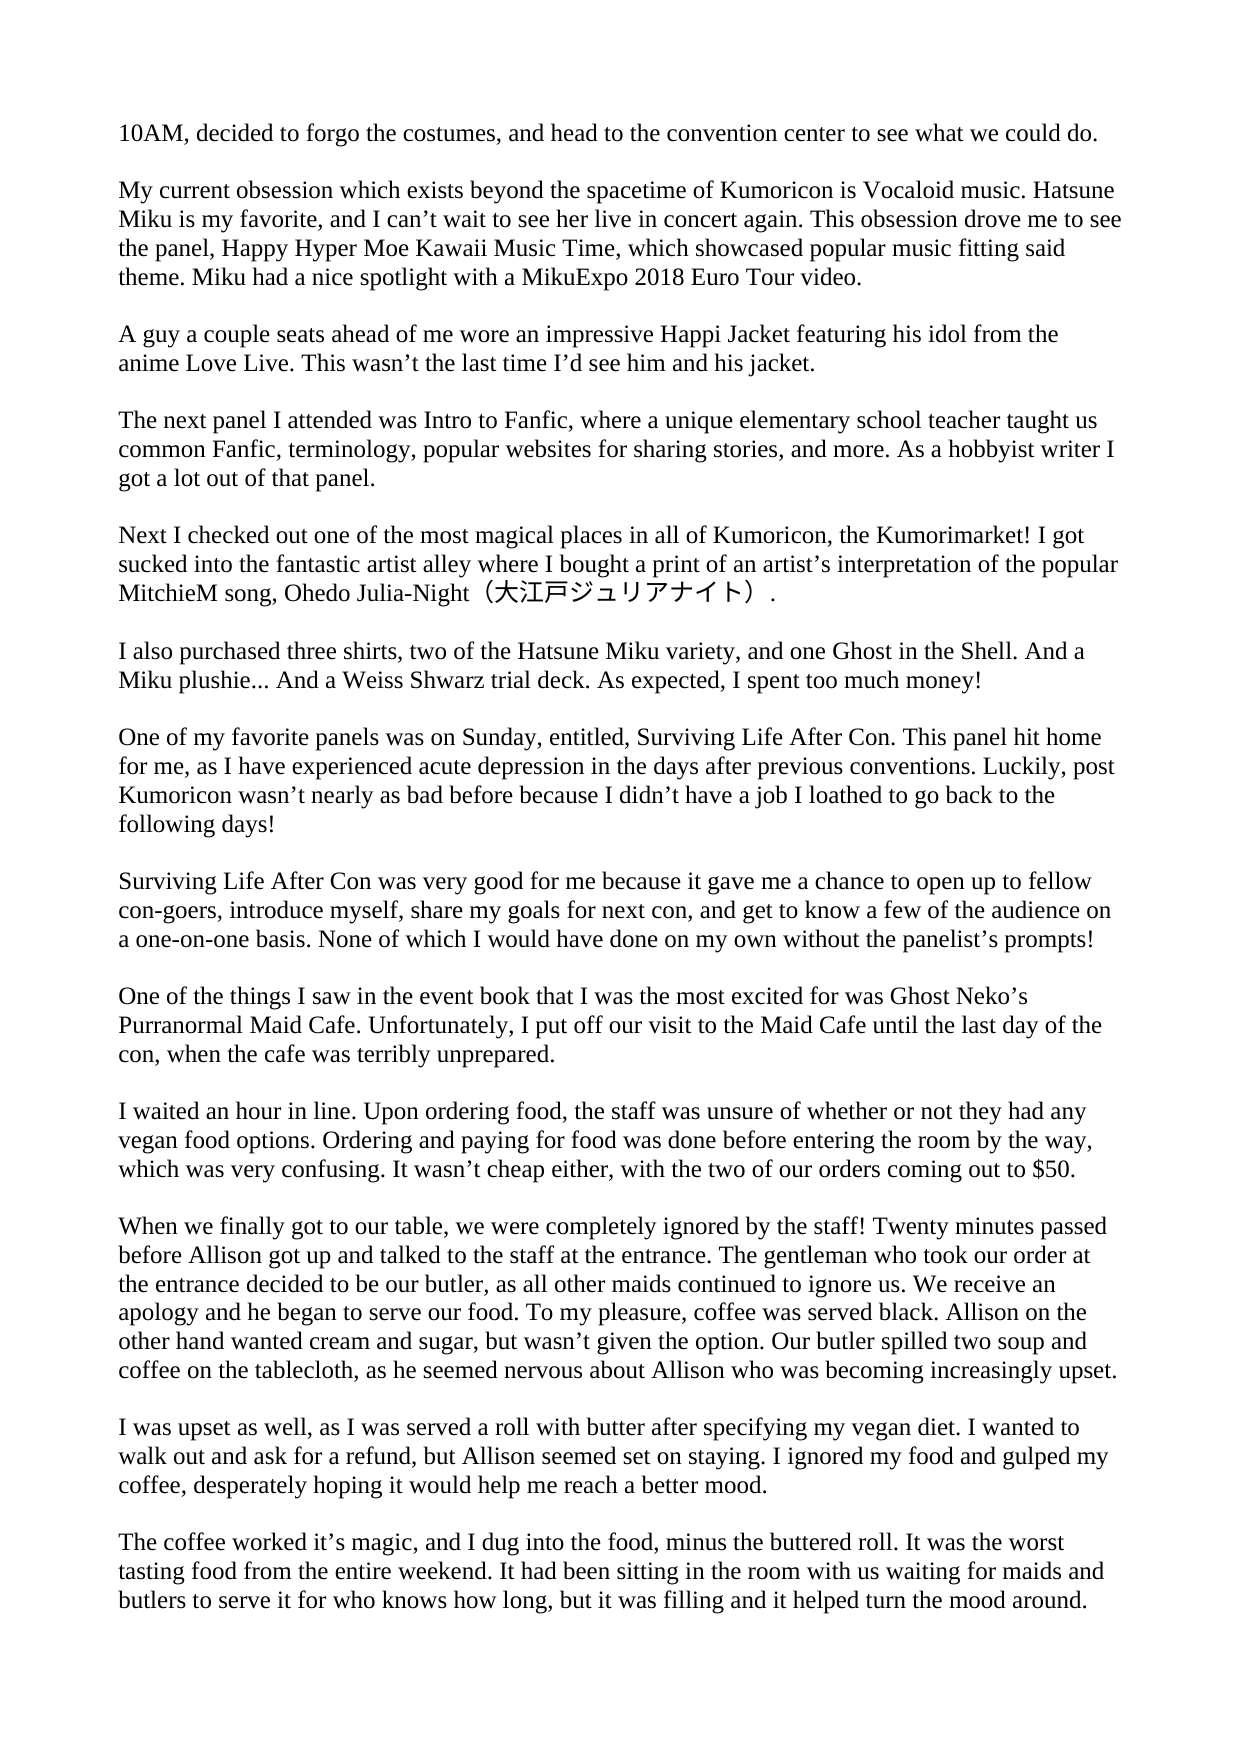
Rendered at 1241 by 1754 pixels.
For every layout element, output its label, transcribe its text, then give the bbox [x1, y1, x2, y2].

text One of my favorite panels was on Sunday, entitled, Surviving Life After Con. This panel hit home for me, as I have experienced acute depression in the days after previous conventions. Luckily, post Kumoricon wasn’t nearly as bad before because I didn’t have a job I loathed to go back to the following days! [118, 722, 1122, 837]
text A guy a couple seats ahead of me wore an impressive Happi Jacket featuring his idol from the anime Love Live. This wasn’t the last time I’d see him and his jacket. [118, 319, 1122, 377]
text I also purchased three shirts, two of the Hatsune Miku variety, and one Ghost in the Shell. And a Miku plushie... And a Weiss Shwarz trial deck. As expected, I spent too much money! [118, 636, 1122, 694]
text The coffee worked it’s magic, and I dug into the food, minus the buttered roll. It was the worst tasting food from the entire weekend. It had been sitting in the room with us waiting for maids and butlers to serve it for who knows how long, but it was filling and it helped turn the mood around. [118, 1527, 1122, 1614]
text My current obsession which exists beyond the spacetime of Kumoricon is Vocaloid music. Hatsune Miku is my favorite, and I can’t wait to see her live in concert again. This obsession drove me to see the panel, Happy Hyper Moe Kawaii Music Time, which showcased popular music fitting said theme. Miku had a nice spotlight with a MikuExpo 2018 Euro Tour video. [118, 176, 1122, 291]
text One of the things I saw in the event book that I was the most excited for was Ghost Neko’s Purranormal Maid Cafe. Unfortunately, I put off our visit to the Maid Cafe until the last day of the con, when the cafe was terribly unprepared. [118, 981, 1122, 1067]
text 10AM, decided to forgo the costumes, and head to the convention center to see what we could do. [118, 118, 1122, 147]
text Surviving Life After Con was very good for me because it gave me a chance to open up to fellow con-goers, introduce myself, share my goals for next con, and get to know a few of the audience on a one-on-one basis. None of which I would have done on my own without the panelist’s prompts! [118, 866, 1122, 952]
text I waited an hour in line. Upon ordering food, the staff was unsure of whether or not they had any vegan food options. Ordering and paying for food was done before entering the room by the way, which was very confusing. It wasn’t cheap either, with the two of our orders coming out to $50. [118, 1096, 1122, 1182]
text The next panel I attended was Intro to Fanfic, where a unique elementary school teacher taught us common Fanfic, terminology, popular websites for sharing stories, and more. As a hobbyist writer I got a lot out of that panel. [118, 406, 1122, 492]
text I was upset as well, as I was served a roll with butter after specifying my vegan diet. I wanted to walk out and ask for a refund, but Allison seemed set on staying. I ignored my food and gulped my coffee, desperately hoping it would help me reach a better mood. [118, 1412, 1122, 1499]
text Next I checked out one of the most magical places in all of Kumoricon, the Kumorimarket! I got sucked into the fantastic artist alley where I bought a print of an artist’s interpretation of the popular MitchieM song, Ohedo Julia-Night（大江戸ジュリアナイト）. [118, 521, 1122, 607]
text When we finally got to our table, we were completely ignored by the staff! Twenty minutes passed before Allison got up and talked to the staff at the entrance. The gentleman who took our order at the entrance decided to be our butler, as all other maids continued to ignore us. We receive an apology and he began to serve our food. To my pleasure, coffee was served black. Allison on the other hand wanted cream and sugar, but wasn’t given the option. Our butler spilled two soup and coffee on the tablecloth, as he seemed nervous about Allison who was becoming increasingly upset. [118, 1211, 1122, 1384]
